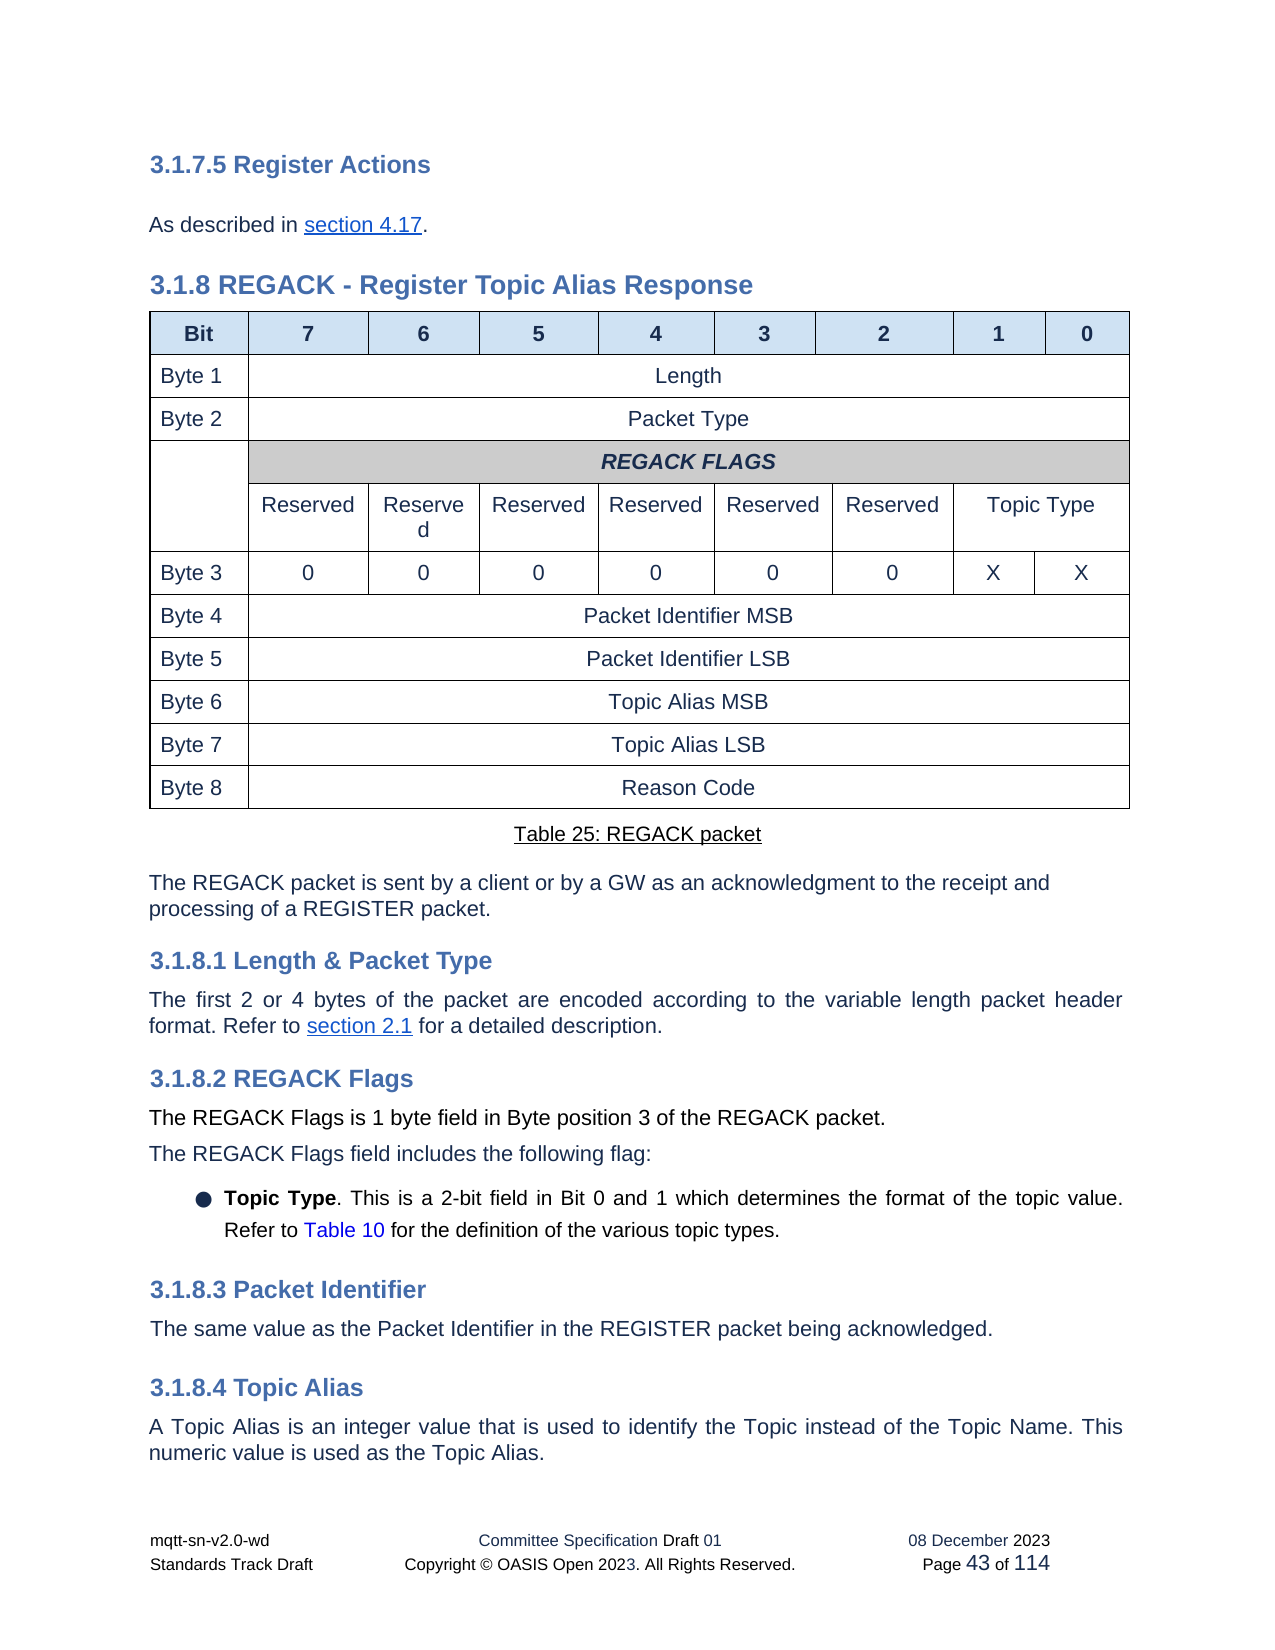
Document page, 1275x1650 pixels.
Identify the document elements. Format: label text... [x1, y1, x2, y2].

table_cell Topic Type [954, 484, 1129, 551]
table_header 7 [249, 312, 368, 354]
table_cell Byte 8 [151, 766, 248, 808]
table_cell 0 [480, 552, 598, 594]
table_cell Length [249, 355, 1129, 397]
table_header 0 [1046, 312, 1129, 354]
table_cell Reserved [833, 484, 953, 551]
table_cell Packet Identifier LSB [249, 638, 1129, 679]
table_cell Reserved [369, 484, 479, 551]
table_cell 0 [715, 552, 832, 594]
text A Topic Alias is an integer value that is used to identify the Topic instead of the Topic Name. This numeric value is used as the Topic Alias. [148, 1414, 1124, 1465]
table_header 1 [954, 312, 1045, 354]
table_header 4 [599, 312, 714, 354]
table_cell 0 [369, 552, 479, 594]
table_header 3 [715, 312, 815, 354]
table_cell X [954, 552, 1034, 594]
table_cell 0 [599, 552, 714, 594]
table_cell Byte 6 [151, 681, 248, 722]
text The REGACK Flags is 1 byte field in Byte position 3 of the REGACK packet. [148, 1105, 1124, 1130]
table_cell 0 [249, 552, 368, 594]
text The REGACK packet is sent by a client or by a GW as an acknowledgment to the receipt and processing of a REGISTER packet. [148, 870, 1124, 921]
table_cell Reserved [249, 484, 368, 551]
subtitle 3.1.8.4 Topic Alias [150, 1372, 1124, 1401]
text The same value as the Packet Identifier in the REGISTER packet being acknowledged. [150, 1316, 1124, 1341]
table_cell Byte 5 [151, 638, 248, 679]
text The first 2 or 4 bytes of the packet are encoded according to the variable length packet header format. Refer to section 2.1 for a detailed description. [148, 987, 1124, 1038]
subtitle 3.1.8.1 Length & Packet Type [150, 946, 1124, 974]
table_header Bit [151, 312, 248, 354]
subtitle 3.1.8.3 Packet Identifier [150, 1274, 1124, 1303]
table_cell Packet Type [249, 398, 1129, 440]
text The REGACK Flags field includes the following flag: [148, 1141, 1124, 1166]
table_cell Byte 2 [151, 398, 248, 440]
table_cell 0 [833, 552, 953, 594]
table_cell Topic Alias LSB [249, 724, 1129, 765]
table_cell Byte 4 [151, 595, 248, 637]
subtitle 3.1.8 REGACK - Register Topic Alias Response [150, 269, 1124, 301]
text As described in section 4.17. [148, 211, 1022, 237]
table_cell Reserved [715, 484, 832, 551]
subtitle 3.1.8.2 REGACK Flags [150, 1064, 1124, 1093]
table_cell Reserved [599, 484, 714, 551]
table_cell Topic Alias MSB [249, 681, 1129, 722]
table_cell X [1035, 552, 1129, 594]
table_cell Byte 7 [151, 724, 248, 765]
table_header 2 [816, 312, 953, 354]
subtitle 3.1.7.5 Register Actions [150, 150, 1022, 179]
table_cell Byte 1 [151, 355, 248, 397]
table_cell REGACK FLAGS [249, 441, 1129, 483]
table_cell [151, 441, 248, 551]
table_cell Reason Code [249, 766, 1129, 808]
table_cell Reserved [480, 484, 598, 551]
table_header 6 [369, 312, 479, 354]
text Table 25: REGACK packet [150, 822, 1125, 846]
table_cell Byte 3 [151, 552, 248, 594]
table_header 5 [480, 312, 598, 354]
table_cell Packet Identifier MSB [249, 595, 1129, 637]
list Topic Type. This is a 2-bit field in Bit 0 and 1 which determines the format of the topic value. Refer to Table 10 for the definition of the various topic types. [194, 1175, 1124, 1242]
